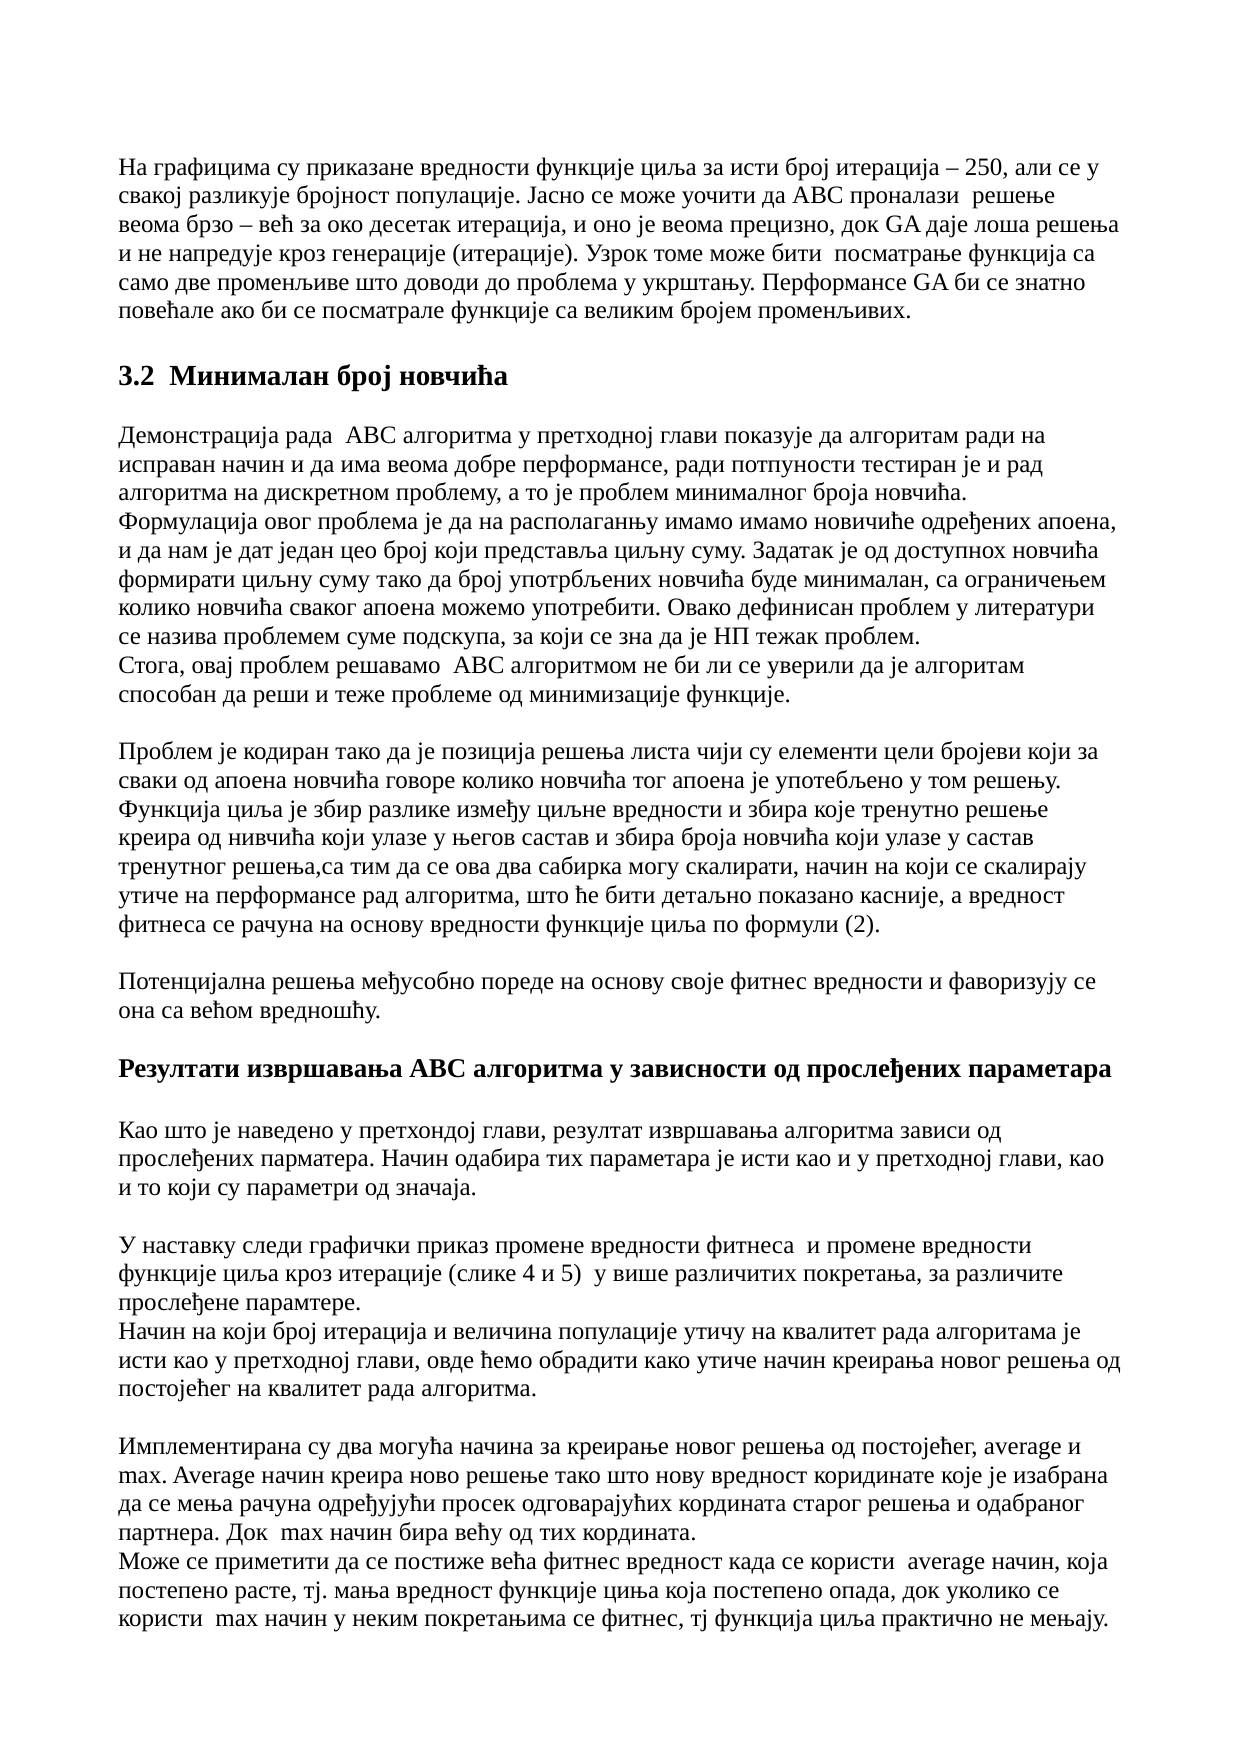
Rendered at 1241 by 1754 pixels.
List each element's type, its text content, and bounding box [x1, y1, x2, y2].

text Може се приметити да се постиже већа фитнес вредност када се користи average начин, која постепено расте, тј. мања вредност функције циња која постепено опада, док уколико се користи max начин у неким покретањима се фитнес, тј функција циља практично не мењају. [118, 1546, 1122, 1632]
text Формулација овог проблема је да на располаганњу имамо имамо новичиће одређених апоена, и да нам је дат један цео број који представља циљну суму. Задатак је од доступнох новчића формирати циљну суму тако да број употрбљених новчића буде минималан, са ограничењем колико новчића сваког апоена можемо употребити. Овако дефинисан проблем у литератури се назива проблемем суме подскупа, за који се зна да је НП тежак проблем. [118, 506, 1122, 650]
text Имплементирана су два могућа начина за креирање новог решења од постојећег, average и max. Average начин креира ново решење тако што нову вредност коридинате које је изабрана да се мења рачуна одређујући просек одговарајућих кордината старог решења и одабраног партнера. Док max начин бира већу од тих кордината. [118, 1431, 1122, 1546]
text Потенцијална решења међусобно пореде на основу своје фитнес вредности и фаворизују се она са већом вредношћу. [118, 966, 1122, 1024]
text Као што је наведено у претхондој глави, резултат извршавања алгоритма зависи од прослеђених парматера. Начин одабира тих параметара је исти као и у претходној глави, као и то који су параметри од значаја. [118, 1115, 1122, 1201]
text Демонстрација рада ABC алгоритма у претходној глави показује да алгоритам ради на исправан начин и да има веома добре перформансе, ради потпуности тестиран је и рад алгоритма на дискретном проблему, а то је проблем минималног броја новчића. [118, 420, 1122, 506]
text У наставку следи графички приказ промене вредности фитнеса и промене вредности функције циља кроз итерације (слике 4 и 5) у више различитих покретања, за различите прослеђене парамтере. [118, 1230, 1122, 1316]
text Проблем је кодиран тако да је позиција решења листа чији су елементи цели бројеви који за сваки од апоена новчића говоре колико новчића тог апоена је употебљено у том решењу. Функција циља је збир разлике између циљне вредности и збира које тренутно решење креира од нивчића који улазе у његов састав и збира броја новчића који улазе у састав тренутног решења,са тим да се ова два сабирка могу скалирати, начин на који се скалирају утиче на перформансе рад алгоритма, што ће бити детаљно показано касније, а вредност фитнеса се рачуна на основу вредности функције циља по формули (2). [118, 736, 1122, 937]
text Резултати извршавања АВС алгоритма у зависности од прослеђених параметара [118, 1052, 1122, 1084]
text 3.2 Минималан број новчића [118, 358, 1122, 391]
text Стога, овај проблем решавамо ABC алгоритмом не би ли се уверили да је алгоритам способан да реши и теже проблеме од минимизације функције. [118, 650, 1122, 707]
text Начин на који број итерација и величина популације утичу на квалитет рада алгоритама је исти као у претходној глави, овде ћемо обрадити како утиче начин креирања новог решења од постојећег на квалитет рада алгоритма. [118, 1316, 1122, 1402]
text На графицима су приказане вредности функције циља за исти број итерација – 250, али се у свакој разликује бројност популације. Јасно се може уочити да ABC проналази решење веома брзо – већ за око десетак итерација, и оно је веома прецизно, док GA даје лоша решења и не напредује кроз генерације (итерације). Узрок томе може бити посматрање функција са само две променљиве што доводи до проблема у укрштању. Перформансе GA би се знатно повећале ако би се посматрале функције са великим бројем променљивих. [118, 152, 1122, 324]
